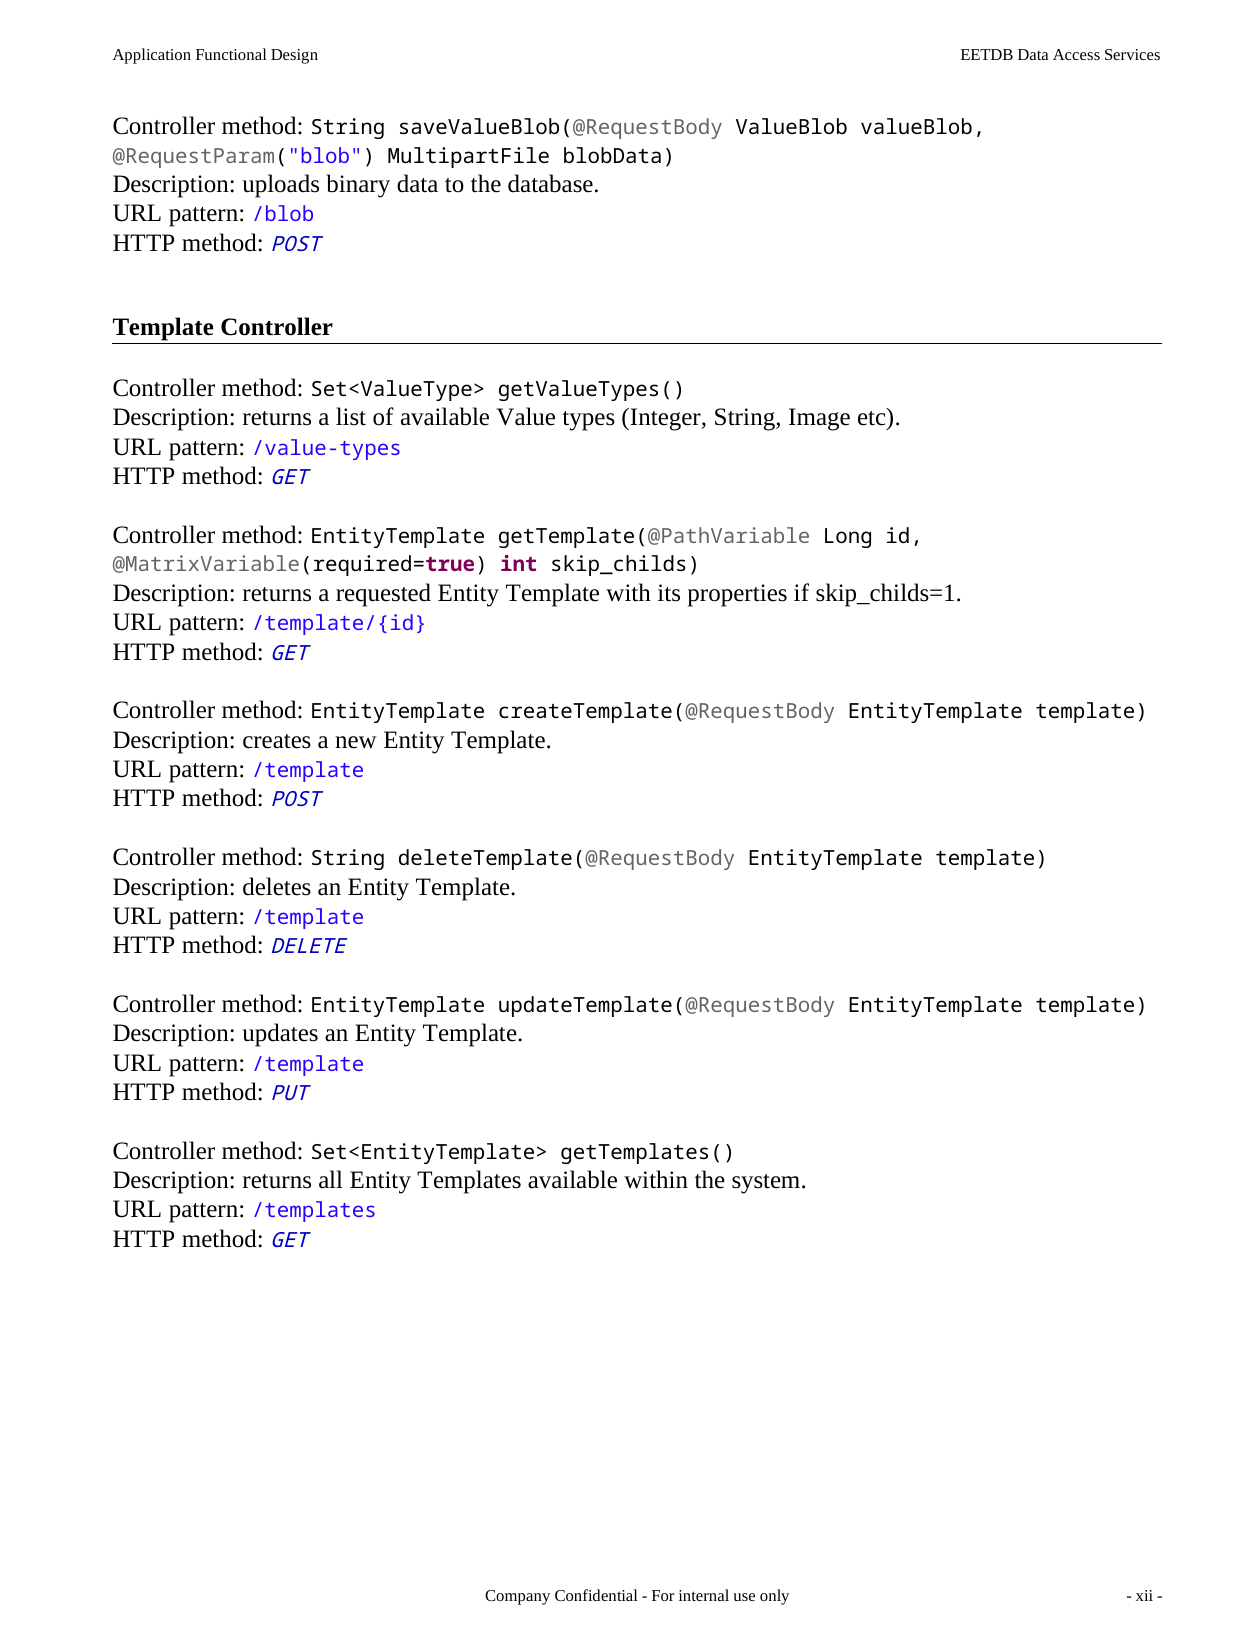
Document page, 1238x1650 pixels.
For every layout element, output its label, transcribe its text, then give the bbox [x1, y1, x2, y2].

text Controller method: EntityTemplate updateTemplate(@RequestBody EntityTemplate template) [112, 989, 1162, 1018]
text HTTP method: POST [112, 228, 1162, 257]
text URL pattern: /value-types [112, 431, 1162, 461]
text HTTP method: DELETE [112, 930, 1162, 960]
text Controller method: Set<EntityTemplate> getTemplates() [112, 1136, 1162, 1165]
text HTTP method: PUT [112, 1077, 1162, 1107]
text Description: returns a list of available Value types (Integer, String, Image etc). [112, 402, 1162, 431]
text Controller method: String saveValueBlob(@RequestBody ValueBlob valueBlob, @RequestParam("blob") MultipartFile blobData) [112, 111, 1162, 169]
text Description: uploads binary data to the database. [112, 169, 1162, 198]
text URL pattern: /template [112, 754, 1162, 783]
text Controller method: Set<ValueType> getValueTypes() [112, 373, 1162, 402]
text Description: updates an Entity Template. [112, 1018, 1162, 1047]
text Controller method: EntityTemplate createTemplate(@RequestBody EntityTemplate template) [112, 695, 1162, 724]
text URL pattern: /template/{id} [112, 607, 1162, 636]
text Controller method: EntityTemplate getTemplate(@PathVariable Long id, @MatrixVariable(required=true) int skip_childs) [112, 519, 1162, 578]
text URL pattern: /template [112, 1047, 1162, 1077]
text URL pattern: /templates [112, 1194, 1162, 1224]
text HTTP method: GET [112, 1224, 1162, 1253]
text Controller method: String deleteTemplate(@RequestBody EntityTemplate template) [112, 842, 1162, 871]
text URL pattern: /template [112, 901, 1162, 930]
text Description: returns all Entity Templates available within the system. [112, 1165, 1162, 1194]
text Description: returns a requested Entity Template with its properties if skip_childs=1. [112, 578, 1162, 607]
text Description: deletes an Entity Template. [112, 871, 1162, 901]
subtitle Template Controller [112, 311, 1162, 343]
text URL pattern: /blob [112, 198, 1162, 228]
text Description: creates a new Entity Template. [112, 724, 1162, 754]
text HTTP method: GET [112, 461, 1162, 491]
text HTTP method: POST [112, 783, 1162, 813]
text HTTP method: GET [112, 636, 1162, 666]
